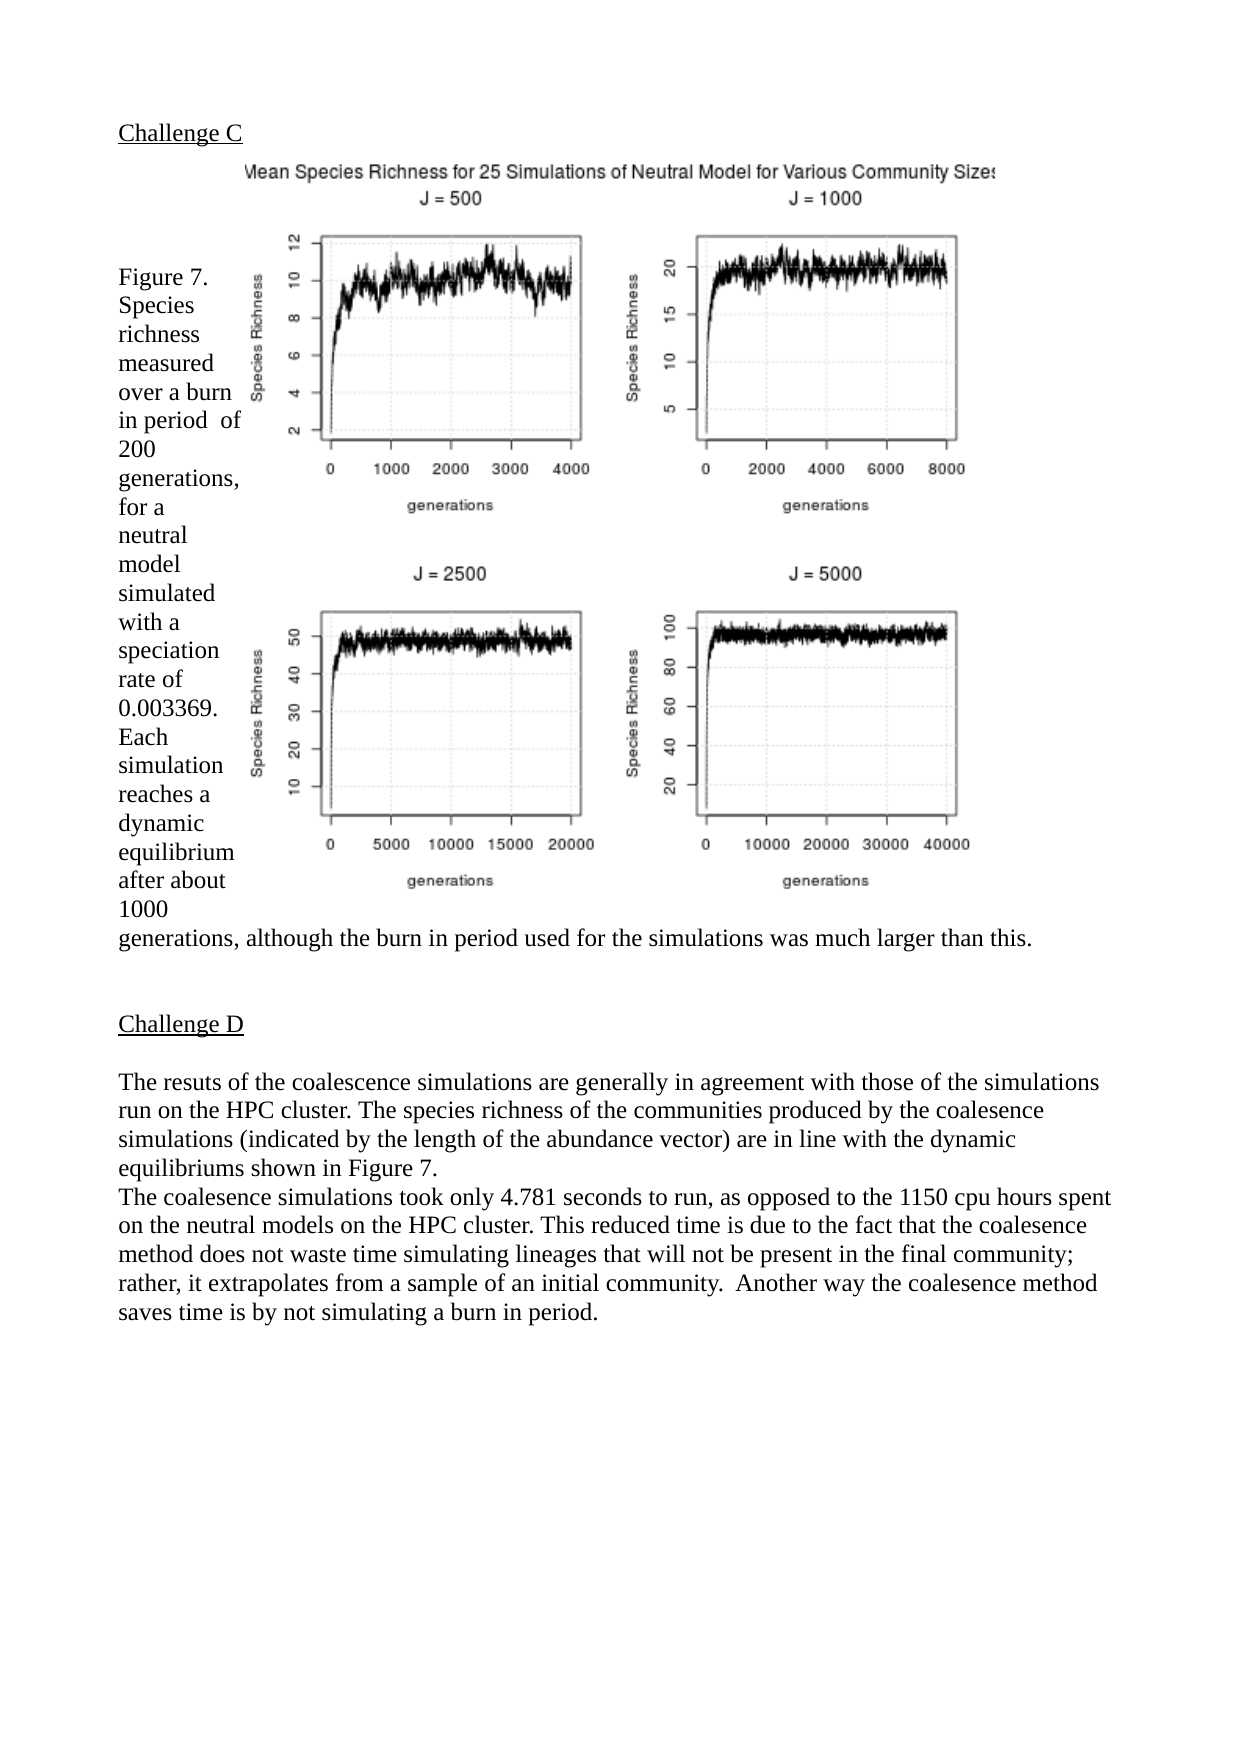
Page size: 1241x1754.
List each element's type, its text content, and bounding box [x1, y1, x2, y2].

text Challenge C [118, 118, 1122, 147]
text The coalesence simulations took only 4.781 seconds to run, as opposed to the 1150 cpu hours spent on the neutral models on the HPC cluster. This reduced time is due to the fact that the coalesence method does not waste time simulating lineages that will not be present in the final community; rather, it extrapolates from a sample of an initial community. Another way the coalesence method saves time is by not simulating a burn in period. [118, 1182, 1122, 1326]
text Challenge D [118, 1009, 1122, 1038]
text Figure 7. Species richness measured over a burn in period of 200 generations, for a neutral model simulated with a speciation rate of 0.003369. Each simulation reaches a dynamic equilibrium after about 1000 generations, although the burn in period used for the simulations was much larger than this. [118, 262, 1122, 952]
text The resuts of the coalescence simulations are generally in agreement with those of the simulations run on the HPC cluster. The species richness of the communities produced by the coalesence simulations (indicated by the length of the abundance vector) are in line with the dynamic equilibriums shown in Figure 7. [118, 1067, 1122, 1182]
picture [245, 160, 995, 911]
